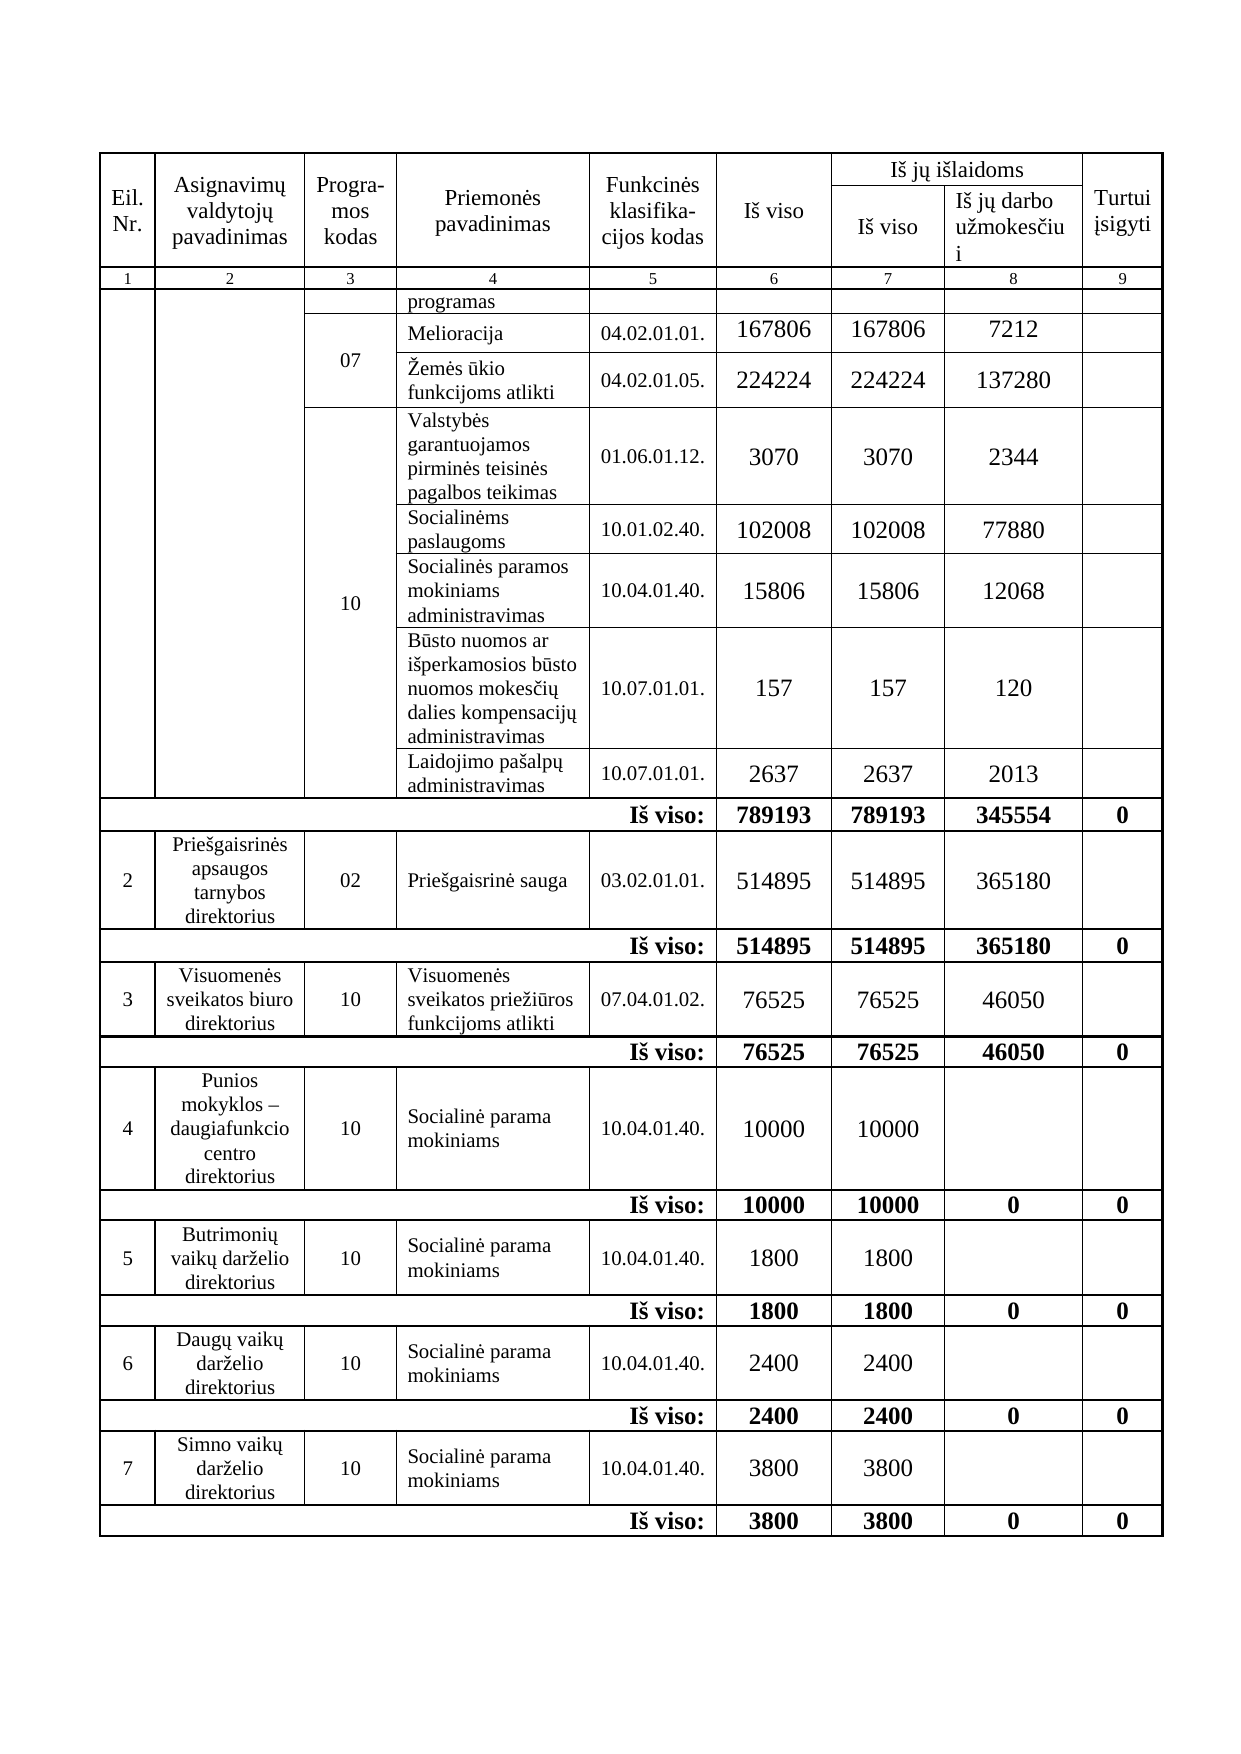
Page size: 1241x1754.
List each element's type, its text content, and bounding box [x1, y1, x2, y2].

table_cell 2344 [945, 408, 1082, 504]
table_cell [1083, 554, 1161, 627]
table_cell 3070 [717, 408, 831, 504]
table_cell Punios mokyklos – daugiafunkcio centro direktorius [156, 1068, 304, 1188]
table_cell Simno vaikų darželio direktorius [156, 1432, 304, 1504]
table_cell 76525 [717, 963, 831, 1035]
table_cell [945, 1432, 1082, 1504]
table_cell 157 [832, 628, 944, 748]
table_cell 0 [1083, 1401, 1161, 1429]
table_cell 2637 [717, 749, 831, 797]
table_cell Socialinė parama mokiniams [397, 1068, 589, 1188]
table_cell Butrimonių vaikų darželio direktorius [156, 1221, 304, 1294]
table_cell 2400 [832, 1327, 944, 1399]
table_cell 07.04.01.02. [590, 963, 716, 1035]
table_cell 365180 [945, 832, 1082, 928]
table_header Priemonės pavadinimas [397, 154, 589, 266]
table_cell [101, 290, 154, 797]
table_cell [1083, 505, 1161, 553]
table_cell Valstybės garantuojamos pirminės teisinės pagalbos teikimas [397, 408, 589, 504]
table_cell Iš jų darbo užmokesčiui [945, 186, 1082, 266]
table_cell 2013 [945, 749, 1082, 797]
table_cell Iš viso: [101, 1296, 716, 1324]
table_cell Iš viso: [101, 1038, 716, 1066]
table_cell 137280 [945, 353, 1082, 407]
table_cell 10 [305, 1432, 396, 1504]
table_cell [1083, 314, 1161, 352]
table_cell 07 [305, 314, 396, 407]
table_header Funkcinės klasifika-cijos kodas [590, 154, 716, 266]
table_cell 2637 [832, 749, 944, 797]
table_cell 102008 [832, 505, 944, 553]
table_cell 3800 [832, 1432, 944, 1504]
table_cell 2 [101, 832, 154, 928]
table_cell 1800 [832, 1221, 944, 1294]
table_cell Iš viso: [101, 799, 716, 830]
table_cell 0 [1083, 799, 1161, 830]
table_cell 3800 [717, 1506, 831, 1535]
table_cell Iš viso: [101, 930, 716, 961]
table_cell 9 [1083, 268, 1161, 288]
table_cell 0 [945, 1506, 1082, 1535]
table_cell [945, 1327, 1082, 1399]
table_header Iš viso [717, 154, 831, 266]
table_cell 0 [1083, 930, 1161, 961]
table_cell 6 [101, 1327, 154, 1399]
table_cell 7212 [945, 314, 1082, 352]
table_cell 365180 [945, 930, 1082, 961]
table_cell Socialinė parama mokiniams [397, 1432, 589, 1504]
table_cell 0 [1083, 1506, 1161, 1535]
table_cell 10.04.01.40. [590, 554, 716, 627]
table_cell 1800 [717, 1221, 831, 1294]
table_cell 15806 [832, 554, 944, 627]
table_cell 120 [945, 628, 1082, 748]
table_cell 76525 [832, 963, 944, 1035]
table_header Progra-mos kodas [305, 154, 396, 266]
table_cell 2400 [832, 1401, 944, 1429]
table_cell 789193 [832, 799, 944, 830]
table_cell 10.04.01.40. [590, 1432, 716, 1504]
table_cell [717, 290, 831, 313]
table_cell 514895 [832, 832, 944, 928]
table_cell 12068 [945, 554, 1082, 627]
table_cell 4 [101, 1068, 154, 1188]
table_cell Daugų vaikų darželio direktorius [156, 1327, 304, 1399]
table_cell 0 [945, 1296, 1082, 1324]
table_cell [832, 290, 944, 313]
table_cell 10000 [717, 1191, 831, 1219]
table_cell Melioracija [397, 314, 589, 352]
table_cell 3070 [832, 408, 944, 504]
table_cell 1800 [832, 1296, 944, 1324]
table_cell 4 [397, 268, 589, 288]
table_cell [1083, 1068, 1161, 1188]
table_cell Laidojimo pašalpų administravimas [397, 749, 589, 797]
table_cell [945, 1068, 1082, 1188]
table_cell 102008 [717, 505, 831, 553]
table_cell 1800 [717, 1296, 831, 1324]
table_cell [1083, 1432, 1161, 1504]
table_cell 46050 [945, 1038, 1082, 1066]
table_cell 8 [945, 268, 1082, 288]
table_cell 10 [305, 1327, 396, 1399]
table_cell 10000 [832, 1068, 944, 1188]
table_header Iš jų išlaidoms [832, 154, 1082, 185]
table_cell 10000 [717, 1068, 831, 1188]
table_cell 0 [945, 1191, 1082, 1219]
table_cell 7 [832, 268, 944, 288]
table_cell 3800 [717, 1432, 831, 1504]
table_cell 04.02.01.05. [590, 353, 716, 407]
table_cell Socialinės paramos mokiniams administravimas [397, 554, 589, 627]
table_cell 224224 [832, 353, 944, 407]
table_cell [1083, 1327, 1161, 1399]
table_cell 514895 [832, 930, 944, 961]
table_cell 10 [305, 1068, 396, 1188]
table_cell Iš viso: [101, 1191, 716, 1219]
table_cell 76525 [832, 1038, 944, 1066]
table_cell Priešgaisrinė sauga [397, 832, 589, 928]
table_cell programas [397, 290, 589, 313]
table_cell 10 [305, 1221, 396, 1294]
table_cell 2 [156, 268, 304, 288]
table_cell Visuomenės sveikatos biuro direktorius [156, 963, 304, 1035]
table_cell 0 [1083, 1191, 1161, 1219]
table_cell 514895 [717, 930, 831, 961]
table_cell Socialinė parama mokiniams [397, 1327, 589, 1399]
table_cell [1083, 290, 1161, 313]
table_cell Būsto nuomos ar išperkamosios būsto nuomos mokesčių dalies kompensacijų administravimas [397, 628, 589, 748]
table_cell 10.07.01.01. [590, 749, 716, 797]
table_cell 10.04.01.40. [590, 1068, 716, 1188]
table_header Asignavimų valdytojų pavadinimas [156, 154, 304, 266]
table_cell 5 [101, 1221, 154, 1294]
table_cell 2400 [717, 1401, 831, 1429]
table_cell [1083, 1221, 1161, 1294]
table_cell 224224 [717, 353, 831, 407]
table_cell Iš viso [832, 186, 944, 266]
table_header Turtui įsigyti [1083, 154, 1161, 266]
table_cell 2400 [717, 1327, 831, 1399]
table_cell 10 [305, 963, 396, 1035]
table_cell 77880 [945, 505, 1082, 553]
table_cell 3 [101, 963, 154, 1035]
table_cell 0 [945, 1401, 1082, 1429]
table_cell Iš viso: [101, 1506, 716, 1535]
table_cell 345554 [945, 799, 1082, 830]
table_cell 157 [717, 628, 831, 748]
table_cell 5 [590, 268, 716, 288]
table_cell 10000 [832, 1191, 944, 1219]
table_cell [305, 290, 396, 313]
table_cell Iš viso: [101, 1401, 716, 1429]
table_cell 10.01.02.40. [590, 505, 716, 553]
table_cell Socialinė parama mokiniams [397, 1221, 589, 1294]
table_cell 6 [717, 268, 831, 288]
table_cell [1083, 963, 1161, 1035]
table_cell 3800 [832, 1506, 944, 1535]
table_cell 76525 [717, 1038, 831, 1066]
table_cell 0 [1083, 1038, 1161, 1066]
table_cell 15806 [717, 554, 831, 627]
table_cell 10.07.01.01. [590, 628, 716, 748]
table_cell 02 [305, 832, 396, 928]
table_cell [1083, 408, 1161, 504]
table_cell [1083, 628, 1161, 748]
table_header Eil. Nr. [101, 154, 154, 266]
table_cell 3 [305, 268, 396, 288]
table_cell 0 [1083, 1296, 1161, 1324]
table_cell Visuomenės sveikatos priežiūros funkcijoms atlikti [397, 963, 589, 1035]
table_cell [945, 290, 1082, 313]
table_cell [590, 290, 716, 313]
table_cell Priešgaisrinės apsaugos tarnybos direktorius [156, 832, 304, 928]
table_cell [1083, 749, 1161, 797]
table_cell 167806 [832, 314, 944, 352]
table_cell 789193 [717, 799, 831, 830]
table_cell [1083, 353, 1161, 407]
table_cell 46050 [945, 963, 1082, 1035]
table_cell 10.04.01.40. [590, 1327, 716, 1399]
table_cell Socialinėms paslaugoms [397, 505, 589, 553]
table_cell 7 [101, 1432, 154, 1504]
table_cell 167806 [717, 314, 831, 352]
table_cell 10 [305, 408, 396, 797]
table_cell 04.02.01.01. [590, 314, 716, 352]
table_cell [945, 1221, 1082, 1294]
table_cell 01.06.01.12. [590, 408, 716, 504]
table_cell 514895 [717, 832, 831, 928]
table_cell 10.04.01.40. [590, 1221, 716, 1294]
table_cell 03.02.01.01. [590, 832, 716, 928]
table_cell [1083, 832, 1161, 928]
table_cell [156, 290, 304, 797]
table_cell Žemės ūkio funkcijoms atlikti [397, 353, 589, 407]
table_cell 1 [101, 268, 154, 288]
